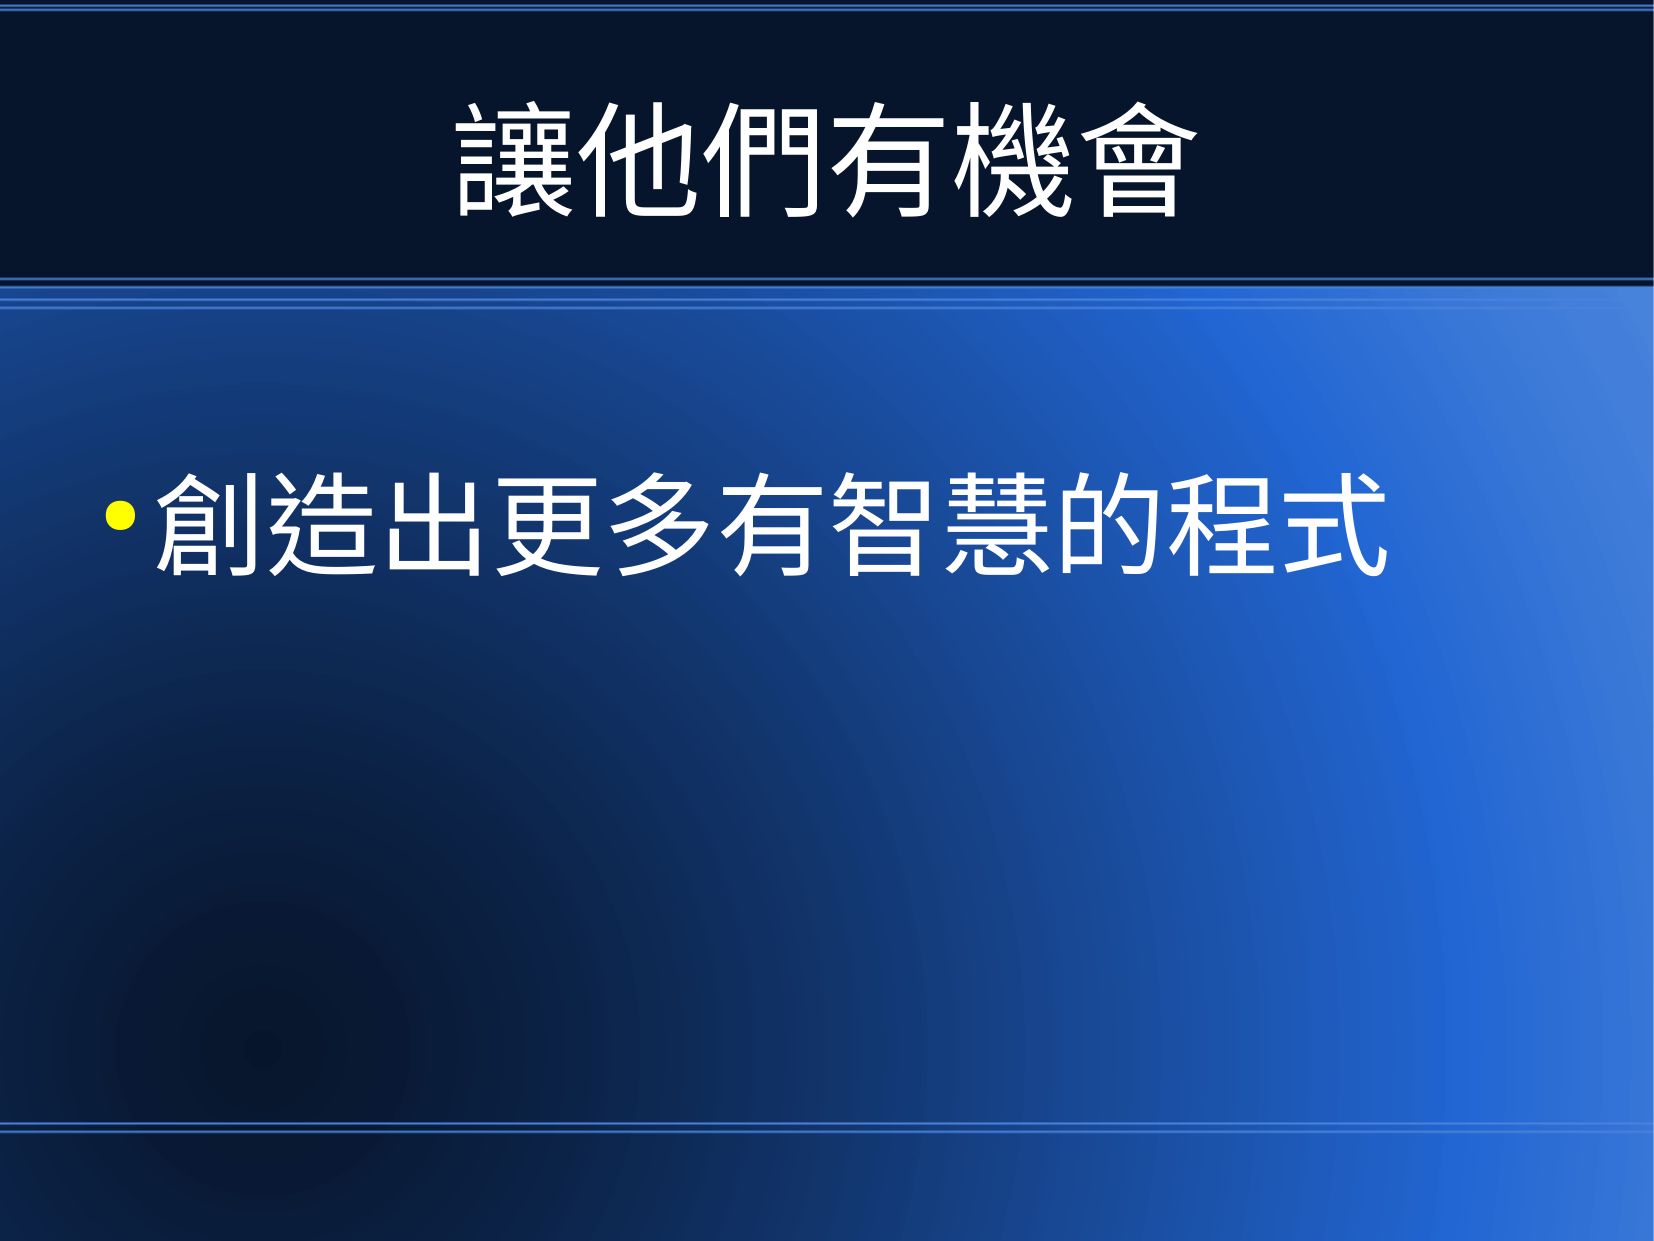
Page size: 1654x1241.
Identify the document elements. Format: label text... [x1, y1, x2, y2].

picture [0, 0, 1654, 1241]
list 創造出更多有智慧的程式 [82, 355, 1571, 1241]
title 讓他們有機會 [82, 49, 1571, 257]
